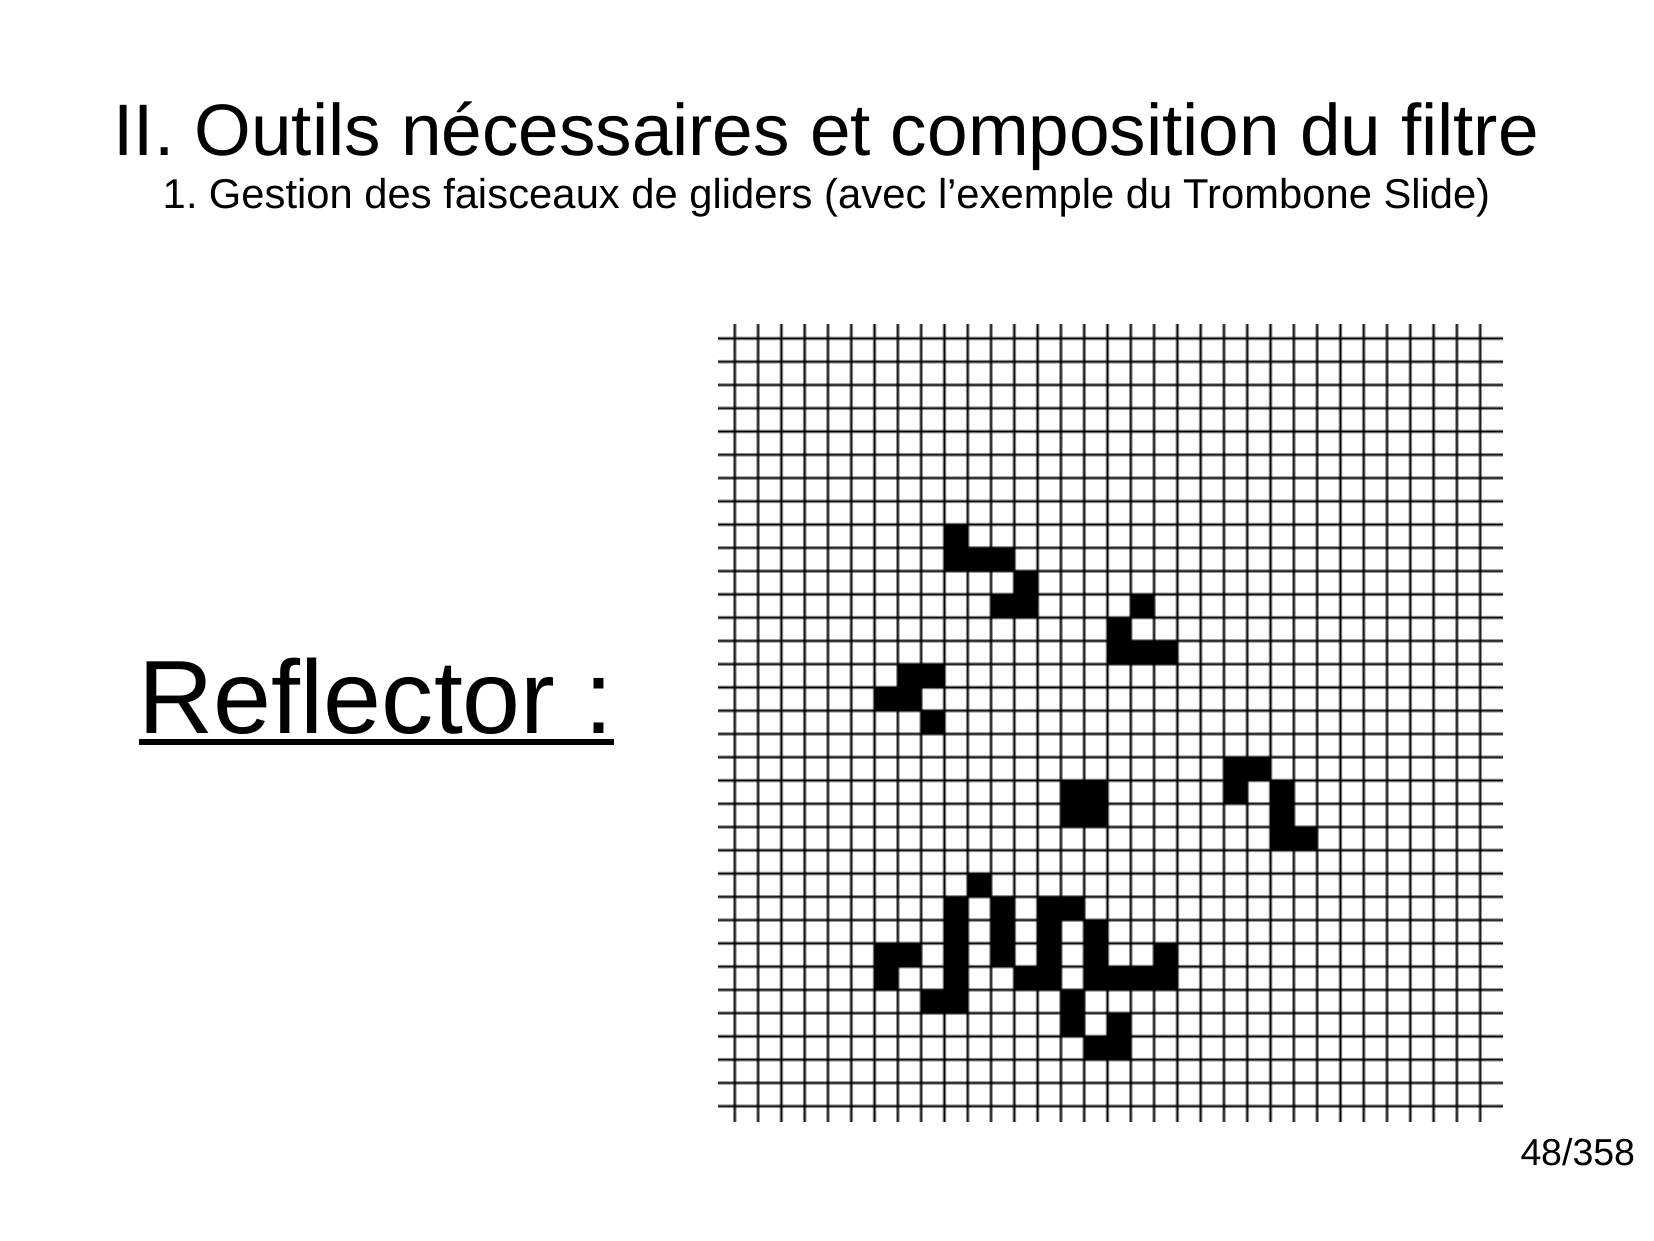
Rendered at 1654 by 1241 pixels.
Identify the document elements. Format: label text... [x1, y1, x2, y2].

picture [718, 324, 1503, 1123]
text_box Reflector : [124, 631, 629, 763]
title II. Outils nécessaires et composition du filtre 1. Gestion des faisceaux de gliders (avec l’exemple du Trombone Slide) [0, 30, 1654, 276]
text_box <number>/358 [1505, 1124, 1654, 1182]
